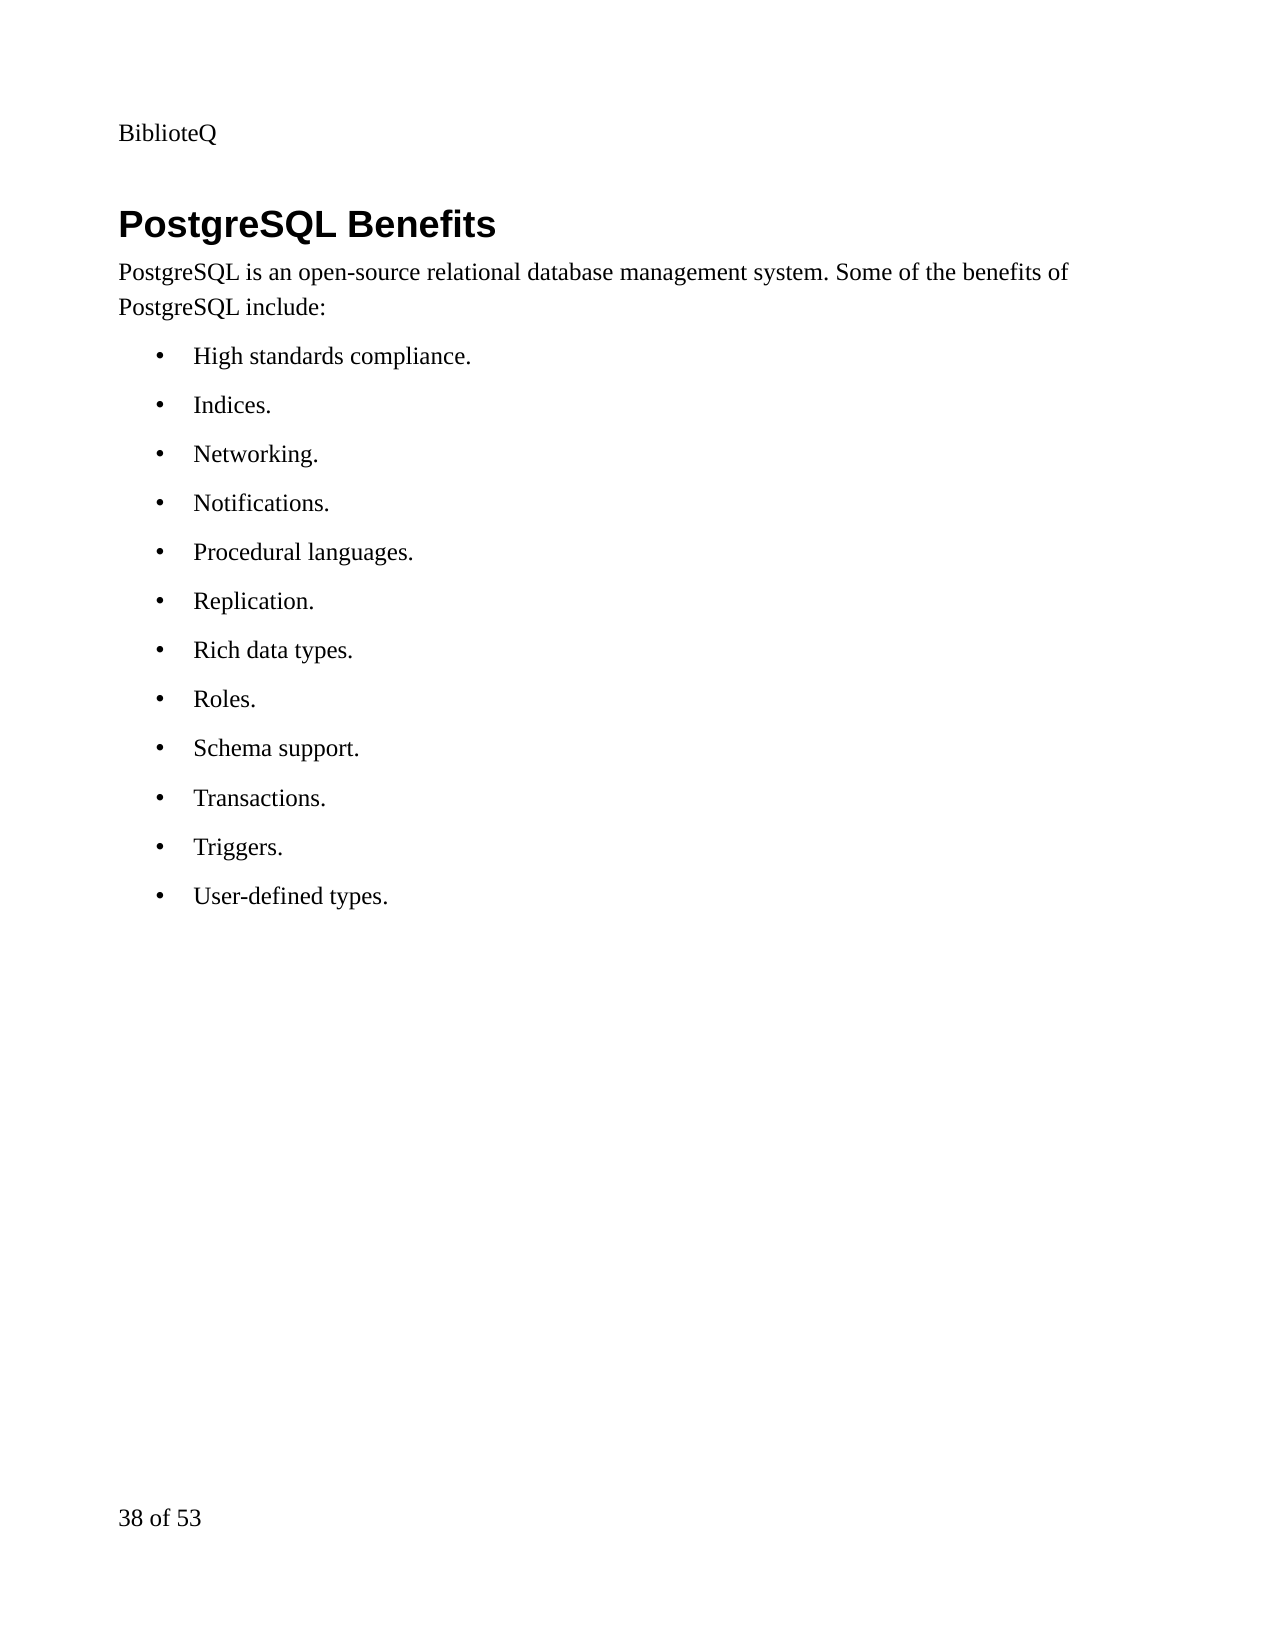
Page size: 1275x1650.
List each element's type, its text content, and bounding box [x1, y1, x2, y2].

list User-defined types. [156, 881, 1157, 909]
list Procedural languages. [156, 537, 1157, 566]
list High standards compliance. [156, 341, 1157, 370]
list Schema support. [156, 733, 1157, 762]
list Notifications. [156, 488, 1157, 517]
list Rich data types. [156, 635, 1157, 664]
list Indices. [156, 390, 1157, 419]
list Transactions. [156, 783, 1157, 811]
text PostgreSQL is an open-source relational database management system. Some of the benefits of PostgreSQL include: [118, 257, 1157, 321]
list Networking. [156, 439, 1157, 468]
subtitle PostgreSQL Benefits [118, 201, 1157, 245]
list Roles. [156, 684, 1157, 713]
list Triggers. [156, 832, 1157, 860]
list Replication. [156, 586, 1157, 615]
